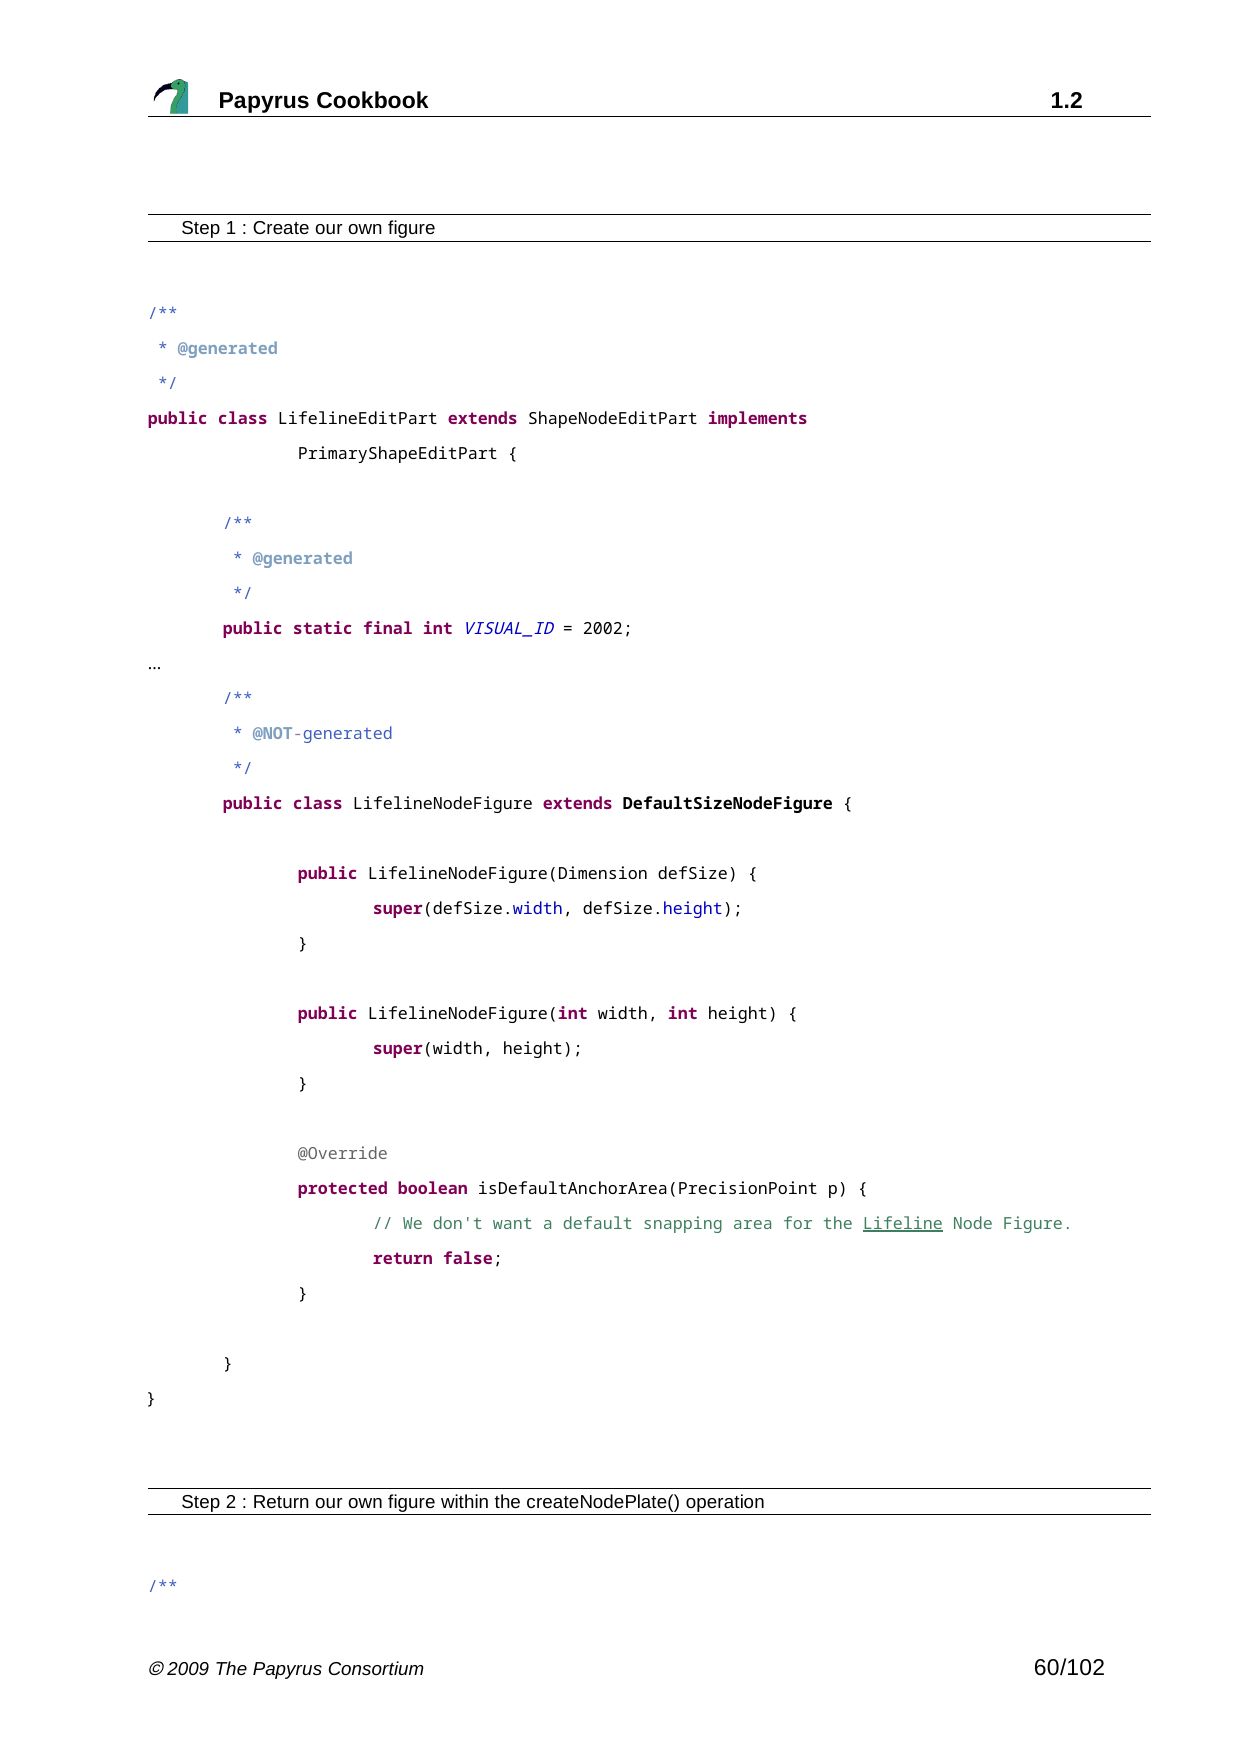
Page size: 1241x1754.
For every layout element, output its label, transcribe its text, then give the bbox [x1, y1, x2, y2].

text /** [148, 687, 1151, 709]
text public class LifelineEditPart extends ShapeNodeEditPart implements [148, 407, 1151, 429]
text // We don't want a default snapping area for the Lifeline Node Figure. [148, 1212, 1151, 1234]
text * @generated [148, 337, 1151, 359]
picture [153, 79, 189, 114]
text } [148, 1352, 1151, 1374]
text } [148, 1282, 1151, 1304]
subtitle Step 2 : Return our own figure within the createNodePlate() operation [148, 1489, 1151, 1514]
text ... [148, 652, 1151, 674]
text public LifelineNodeFigure(Dimension defSize) { [148, 862, 1151, 884]
text public static final int VISUAL_ID = 2002; [148, 617, 1151, 639]
text protected boolean isDefaultAnchorArea(PrecisionPoint p) { [148, 1177, 1151, 1199]
text public LifelineNodeFigure(int width, int height) { [148, 1002, 1151, 1024]
text super(width, height); [148, 1037, 1151, 1059]
text @Override [148, 1142, 1151, 1164]
text } [148, 1387, 1151, 1409]
subtitle Step 1 : Create our own figure [148, 215, 1151, 241]
text } [148, 932, 1151, 954]
text /** [148, 512, 1151, 534]
text return false; [148, 1247, 1151, 1269]
text /** [148, 1575, 1151, 1598]
text PrimaryShapeEditPart { [148, 442, 1151, 464]
text */ [148, 757, 1151, 779]
text * @NOT-generated [148, 722, 1151, 744]
text super(defSize.width, defSize.height); [148, 897, 1151, 919]
text } [148, 1072, 1151, 1094]
text */ [148, 582, 1151, 604]
text * @generated [148, 547, 1151, 569]
text */ [148, 372, 1151, 394]
text /** [148, 302, 1151, 324]
text public class LifelineNodeFigure extends DefaultSizeNodeFigure { [148, 792, 1151, 814]
